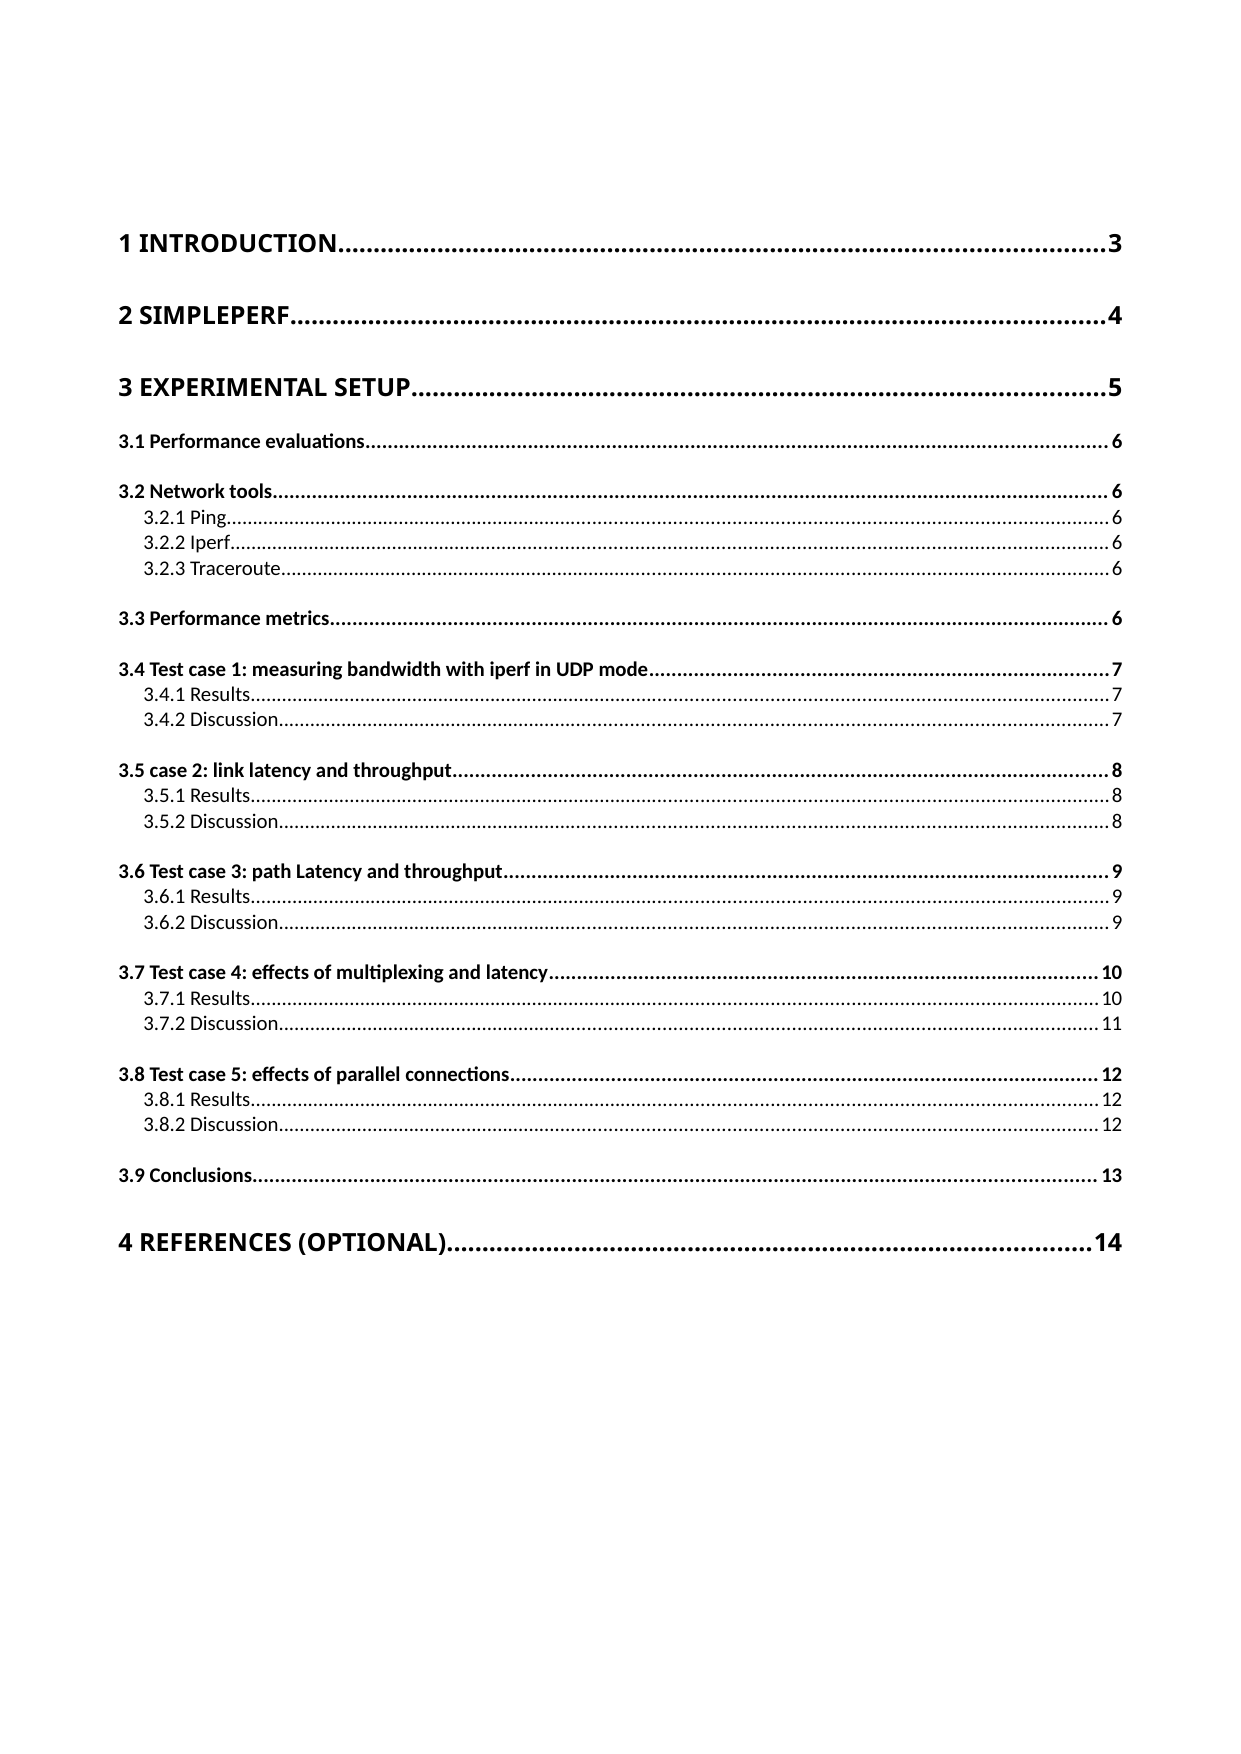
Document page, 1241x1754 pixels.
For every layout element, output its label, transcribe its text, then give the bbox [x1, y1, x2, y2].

text 3.3 Performance metrics 6 [118, 605, 1122, 631]
text 3.8.1 Results 12 [143, 1086, 1122, 1112]
text 3.5.2 Discussion 8 [143, 808, 1122, 833]
text 3.7.1 Results 10 [143, 985, 1122, 1010]
text 3.5 case 2: link latency and throughput 8 [118, 757, 1122, 782]
text 3.2.1 Ping 6 [143, 504, 1122, 529]
text 3.2.3 Traceroute 6 [143, 555, 1122, 580]
text 3.2 Network tools 6 [118, 479, 1122, 504]
text 3.8.2 Discussion 12 [143, 1112, 1122, 1137]
text 2 Simpleperf 4 [118, 298, 1122, 332]
text 3.7.2 Discussion 11 [143, 1010, 1122, 1036]
text 1 Introduction 3 [118, 226, 1122, 260]
text 3 Experimental setup 5 [118, 369, 1122, 403]
text 4 References (Optional) 14 [118, 1225, 1122, 1259]
text 3.8 Test case 5: effects of parallel connections 12 [118, 1061, 1122, 1086]
text 3.2.2 Iperf 6 [143, 529, 1122, 555]
text 3.4 Test case 1: measuring bandwidth with iperf in UDP mode 7 [118, 656, 1122, 681]
text 3.6.2 Discussion 9 [143, 909, 1122, 934]
text 3.1 Performance evaluations 6 [118, 428, 1122, 454]
text 3.7 Test case 4: effects of multiplexing and latency 10 [118, 959, 1122, 985]
text 3.4.2 Discussion 7 [143, 707, 1122, 732]
text 3.5.1 Results 8 [143, 782, 1122, 808]
text 3.6.1 Results 9 [143, 884, 1122, 909]
text 3.4.1 Results 7 [143, 681, 1122, 707]
text 3.6 Test case 3: path Latency and throughput 9 [118, 858, 1122, 884]
text 3.9 Conclusions 13 [118, 1162, 1122, 1187]
